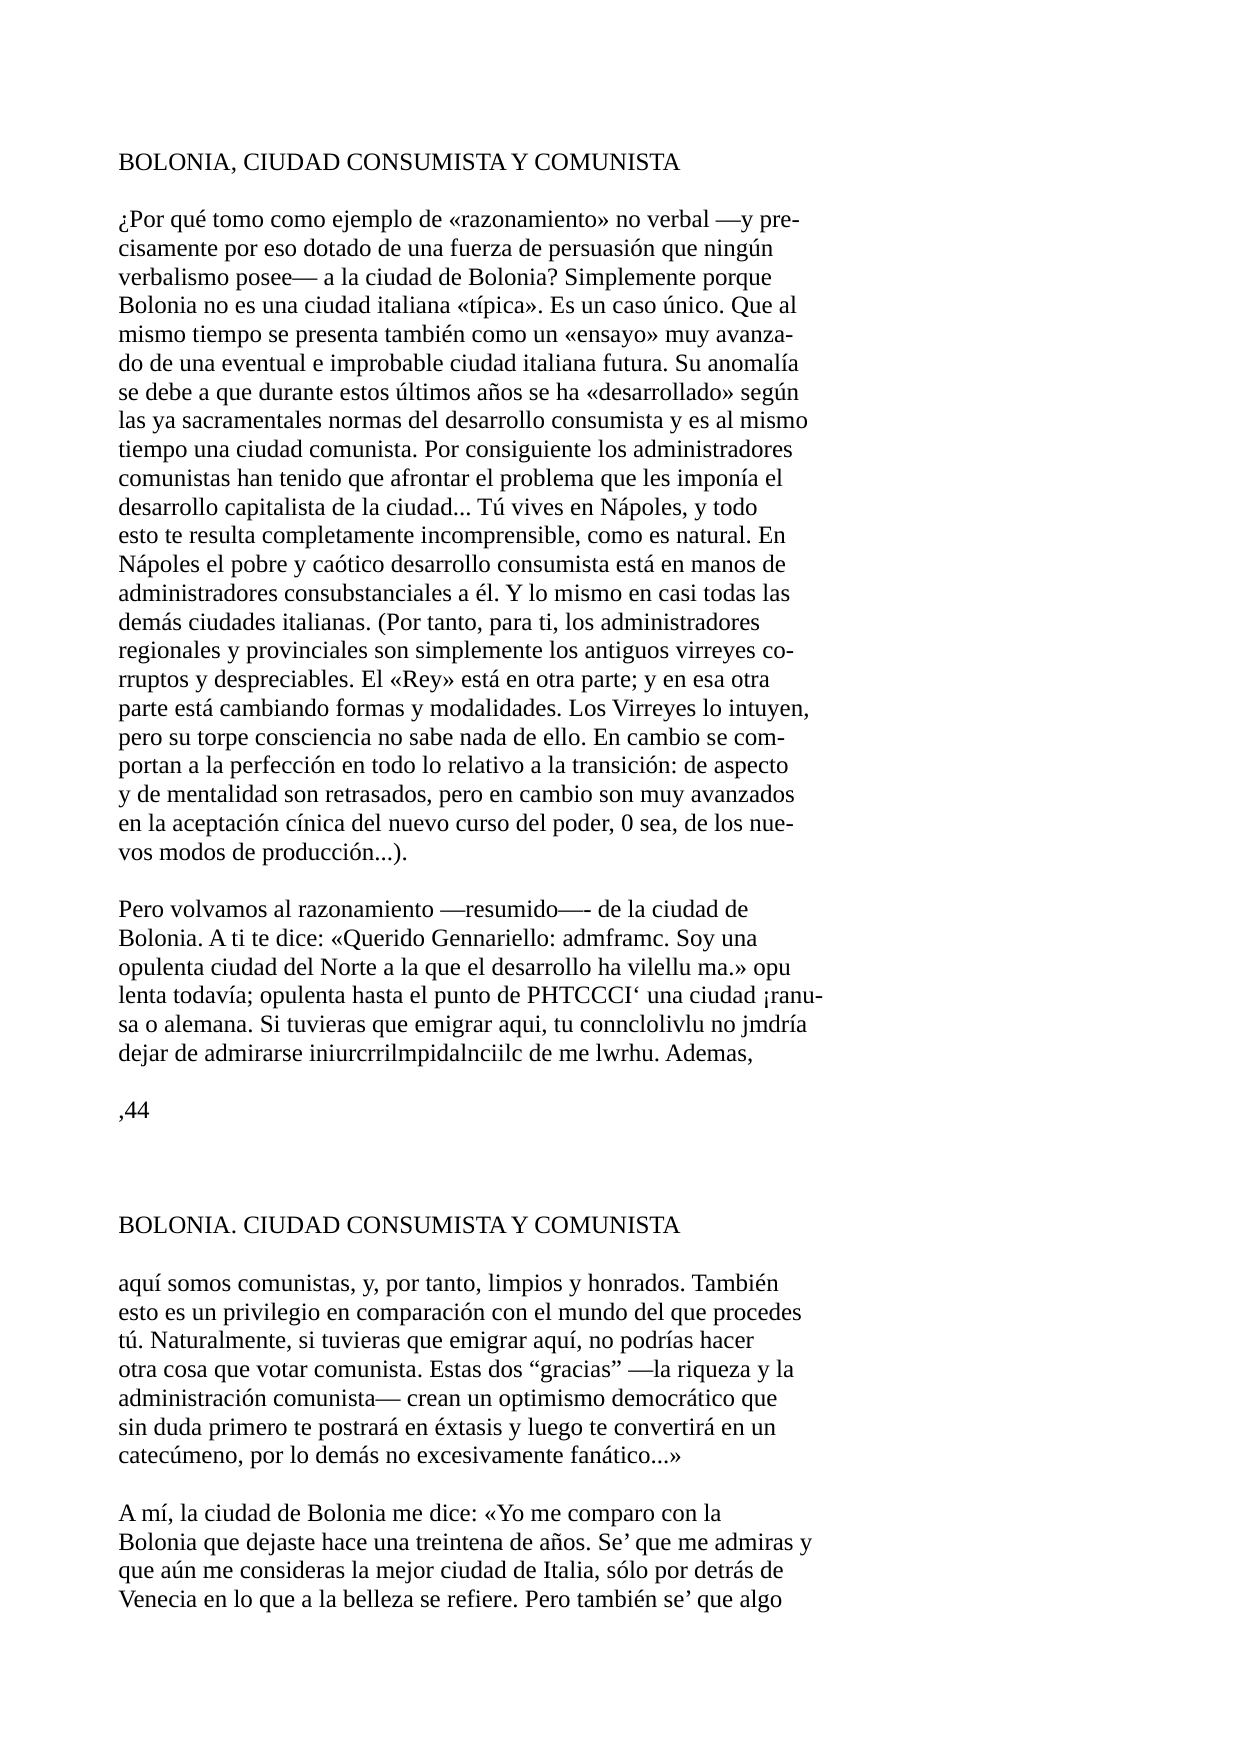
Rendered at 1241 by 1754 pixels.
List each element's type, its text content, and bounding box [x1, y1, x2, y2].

text se debe a que durante estos últimos años se ha «desarrollado» según [118, 377, 1122, 406]
text BOLONIA, CIUDAD CONSUMISTA Y COMUNISTA [118, 147, 1122, 176]
text regionales y provinciales son simplemente los antiguos virreyes co- [118, 636, 1122, 664]
text comunistas han tenido que afrontar el problema que les imponía el [118, 463, 1122, 492]
text demás ciudades italianas. (Por tanto, para ti, los administradores [118, 607, 1122, 636]
text esto te resulta completamente incomprensible, como es natural. En [118, 521, 1122, 549]
text mismo tiempo se presenta también como un «ensayo» muy avanza- [118, 319, 1122, 348]
text y de mentalidad son retrasados, pero en cambio son muy avanzados [118, 779, 1122, 808]
text tiempo una ciudad comunista. Por consiguiente los administradores [118, 434, 1122, 463]
text ¿Por qué tomo como ejemplo de «razonamiento» no verbal —y pre- [118, 204, 1122, 233]
text catecúmeno, por lo demás no excesivamente fanático...» [118, 1441, 1122, 1469]
text Bolonia no es una ciudad italiana «típica». Es un caso único. Que al [118, 291, 1122, 319]
text vos modos de producción...). [118, 837, 1122, 866]
text Bolonia. A ti te dice: «Querido Gennariello: admframc. Soy una [118, 923, 1122, 952]
text A mí, la ciudad de Bolonia me dice: «Yo me comparo con la [118, 1498, 1122, 1527]
text rruptos y despreciables. El «Rey» está en otra parte; y en esa otra [118, 664, 1122, 693]
text en la aceptación cínica del nuevo curso del poder, 0 sea, de los nue- [118, 808, 1122, 837]
text BOLONIA. CIUDAD CONSUMISTA Y COMUNISTA [118, 1211, 1122, 1239]
text desarrollo capitalista de la ciudad... Tú vives en Nápoles, y todo [118, 492, 1122, 521]
text sa o alemana. Si tuvieras que emigrar aqui, tu connclolivlu no jmdría [118, 1009, 1122, 1038]
text otra cosa que votar comunista. Estas dos “gracias” —la riqueza y la [118, 1354, 1122, 1383]
text do de una eventual e improbable ciudad italiana futura. Su anomalía [118, 348, 1122, 377]
text tú. Naturalmente, si tuvieras que emigrar aquí, no podrías hacer [118, 1326, 1122, 1354]
text portan a la perfección en todo lo relativo a la transición: de aspecto [118, 751, 1122, 779]
text verbalismo posee— a la ciudad de Bolonia? Simplemente porque [118, 262, 1122, 291]
text administradores consubstanciales a él. Y lo mismo en casi todas las [118, 578, 1122, 607]
text Pero volvamos al razonamiento —resumido—- de la ciudad de [118, 894, 1122, 923]
text aquí somos comunistas, y, por tanto, limpios y honrados. También [118, 1268, 1122, 1297]
text lenta todavía; opulenta hasta el punto de PHTCCCI‘ una ciudad ¡ranu- [118, 981, 1122, 1009]
text esto es un privilegio en comparación con el mundo del que procedes [118, 1297, 1122, 1326]
text administración comunista— crean un optimismo democrático que [118, 1383, 1122, 1412]
text Venecia en lo que a la belleza se refiere. Pero también se’ que algo [118, 1584, 1122, 1613]
text sin duda primero te postrará en éxtasis y luego te convertirá en un [118, 1412, 1122, 1441]
text cisamente por eso dotado de una fuerza de persuasión que ningún [118, 233, 1122, 262]
text que aún me consideras la mejor ciudad de Italia, sólo por detrás de [118, 1556, 1122, 1584]
text pero su torpe consciencia no sabe nada de ello. En cambio se com- [118, 722, 1122, 751]
text Nápoles el pobre y caótico desarrollo consumista está en manos de [118, 549, 1122, 578]
text dejar de admirarse iniurcrrilmpidalnciilc de me lwrhu. Ademas, [118, 1038, 1122, 1067]
text Bolonia que dejaste hace una treintena de años. Se’ que me admiras y [118, 1527, 1122, 1556]
text opulenta ciudad del Norte a la que el desarrollo ha vilellu ma.» opu [118, 952, 1122, 981]
text las ya sacramentales normas del desarrollo consumista y es al mismo [118, 406, 1122, 434]
text ,44 [118, 1096, 1122, 1124]
text parte está cambiando formas y modalidades. Los Virreyes lo intuyen, [118, 693, 1122, 722]
